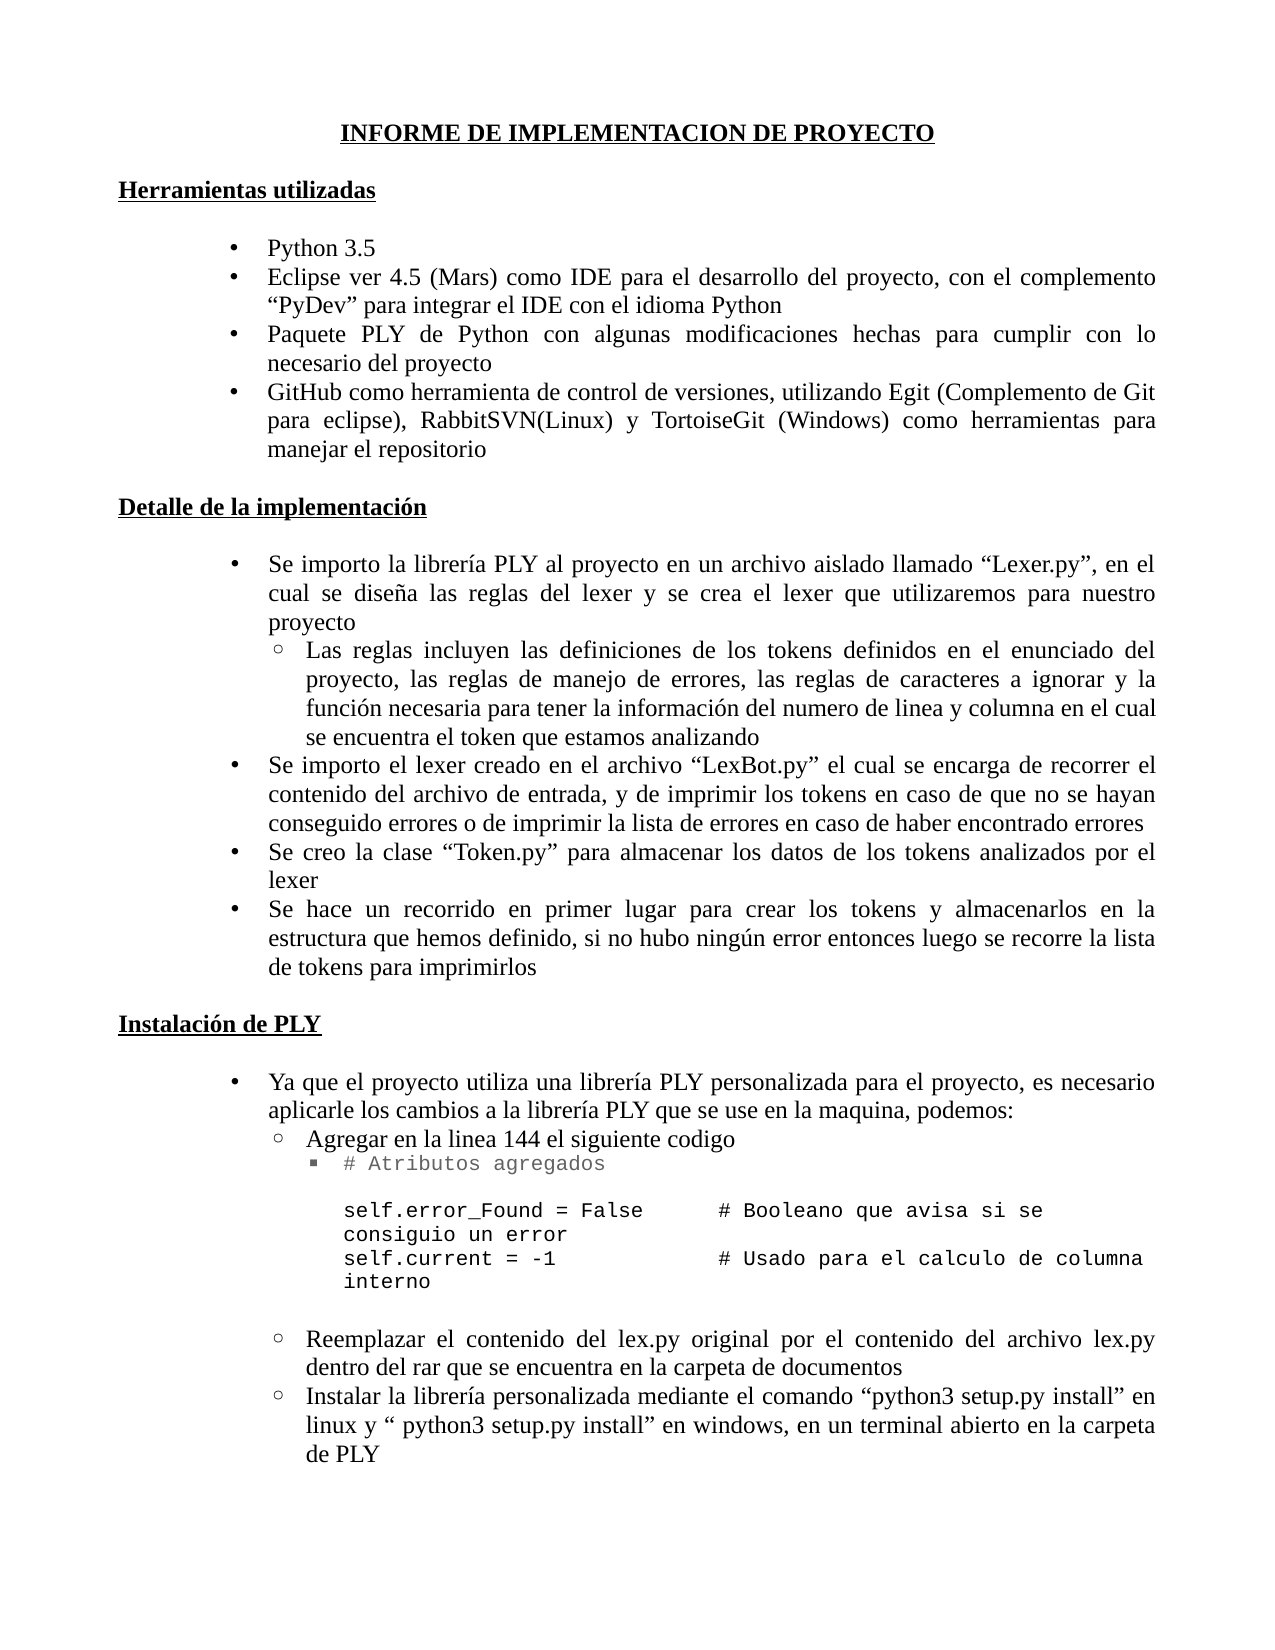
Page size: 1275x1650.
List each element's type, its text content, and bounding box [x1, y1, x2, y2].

list Eclipse ver 4.5 (Mars) como IDE para el desarrollo del proyecto, con el complemento “PyDev” para integrar el IDE con el idioma Python [229, 262, 1157, 319]
text Herramientas utilizadas [118, 176, 1157, 204]
text Detalle de la implementación [118, 492, 1157, 521]
list Python 3.5 [229, 233, 1157, 262]
text INFORME DE IMPLEMENTACION DE PROYECTO [118, 118, 1157, 147]
list Instalar la librería personalizada mediante el comando “python3 setup.py install” en linux y “ python3 setup.py install” en windows, en un terminal abierto en la carpeta de PLY [268, 1381, 1157, 1467]
list Se importo la librería PLY al proyecto en un archivo aislado llamado “Lexer.py”, en el cual se diseña las reglas del lexer y se crea el lexer que utilizaremos para nuestro proyecto [231, 549, 1157, 636]
list self.current = -1 # Usado para el calculo de columna interno [118, 1248, 1157, 1295]
list Paquete PLY de Python con algunas modificaciones hechas para cumplir con lo necesario del proyecto [229, 319, 1157, 377]
list Las reglas incluyen las definiciones de los tokens definidos en el enunciado del proyecto, las reglas de manejo de errores, las reglas de caracteres a ignorar y la función necesaria para tener la información del numero de linea y columna en el cual se encuentra el token que estamos analizando [268, 636, 1157, 751]
list GitHub como herramienta de control de versiones, utilizando Egit (Complemento de Git para eclipse), RabbitSVN(Linux) y TortoiseGit (Windows) como herramientas para manejar el repositorio [229, 377, 1157, 463]
list Se importo el lexer creado en el archivo “LexBot.py” el cual se encarga de recorrer el contenido del archivo de entrada, y de imprimir los tokens en caso de que no se hayan conseguido errores o de imprimir la lista de errores en caso de haber encontrado errores [231, 751, 1157, 837]
list Ya que el proyecto utiliza una librería PLY personalizada para el proyecto, es necesario aplicarle los cambios a la librería PLY que se use en la maquina, podemos: [231, 1067, 1157, 1124]
text Instalación de PLY [118, 1009, 1157, 1038]
list Reemplazar el contenido del lex.py original por el contenido del archivo lex.py dentro del rar que se encuentra en la carpeta de documentos [268, 1324, 1157, 1381]
list # Atributos agregados [306, 1153, 1157, 1177]
list Se hace un recorrido en primer lugar para crear los tokens y almacenarlos en la estructura que hemos definido, si no hubo ningún error entonces luego se recorre la lista de tokens para imprimirlos [231, 894, 1157, 981]
list Agregar en la linea 144 el siguiente codigo [268, 1124, 1157, 1153]
list self.error_Found = False # Booleano que avisa si se consiguio un error [118, 1200, 1157, 1248]
list Se creo la clase “Token.py” para almacenar los datos de los tokens analizados por el lexer [231, 837, 1157, 894]
